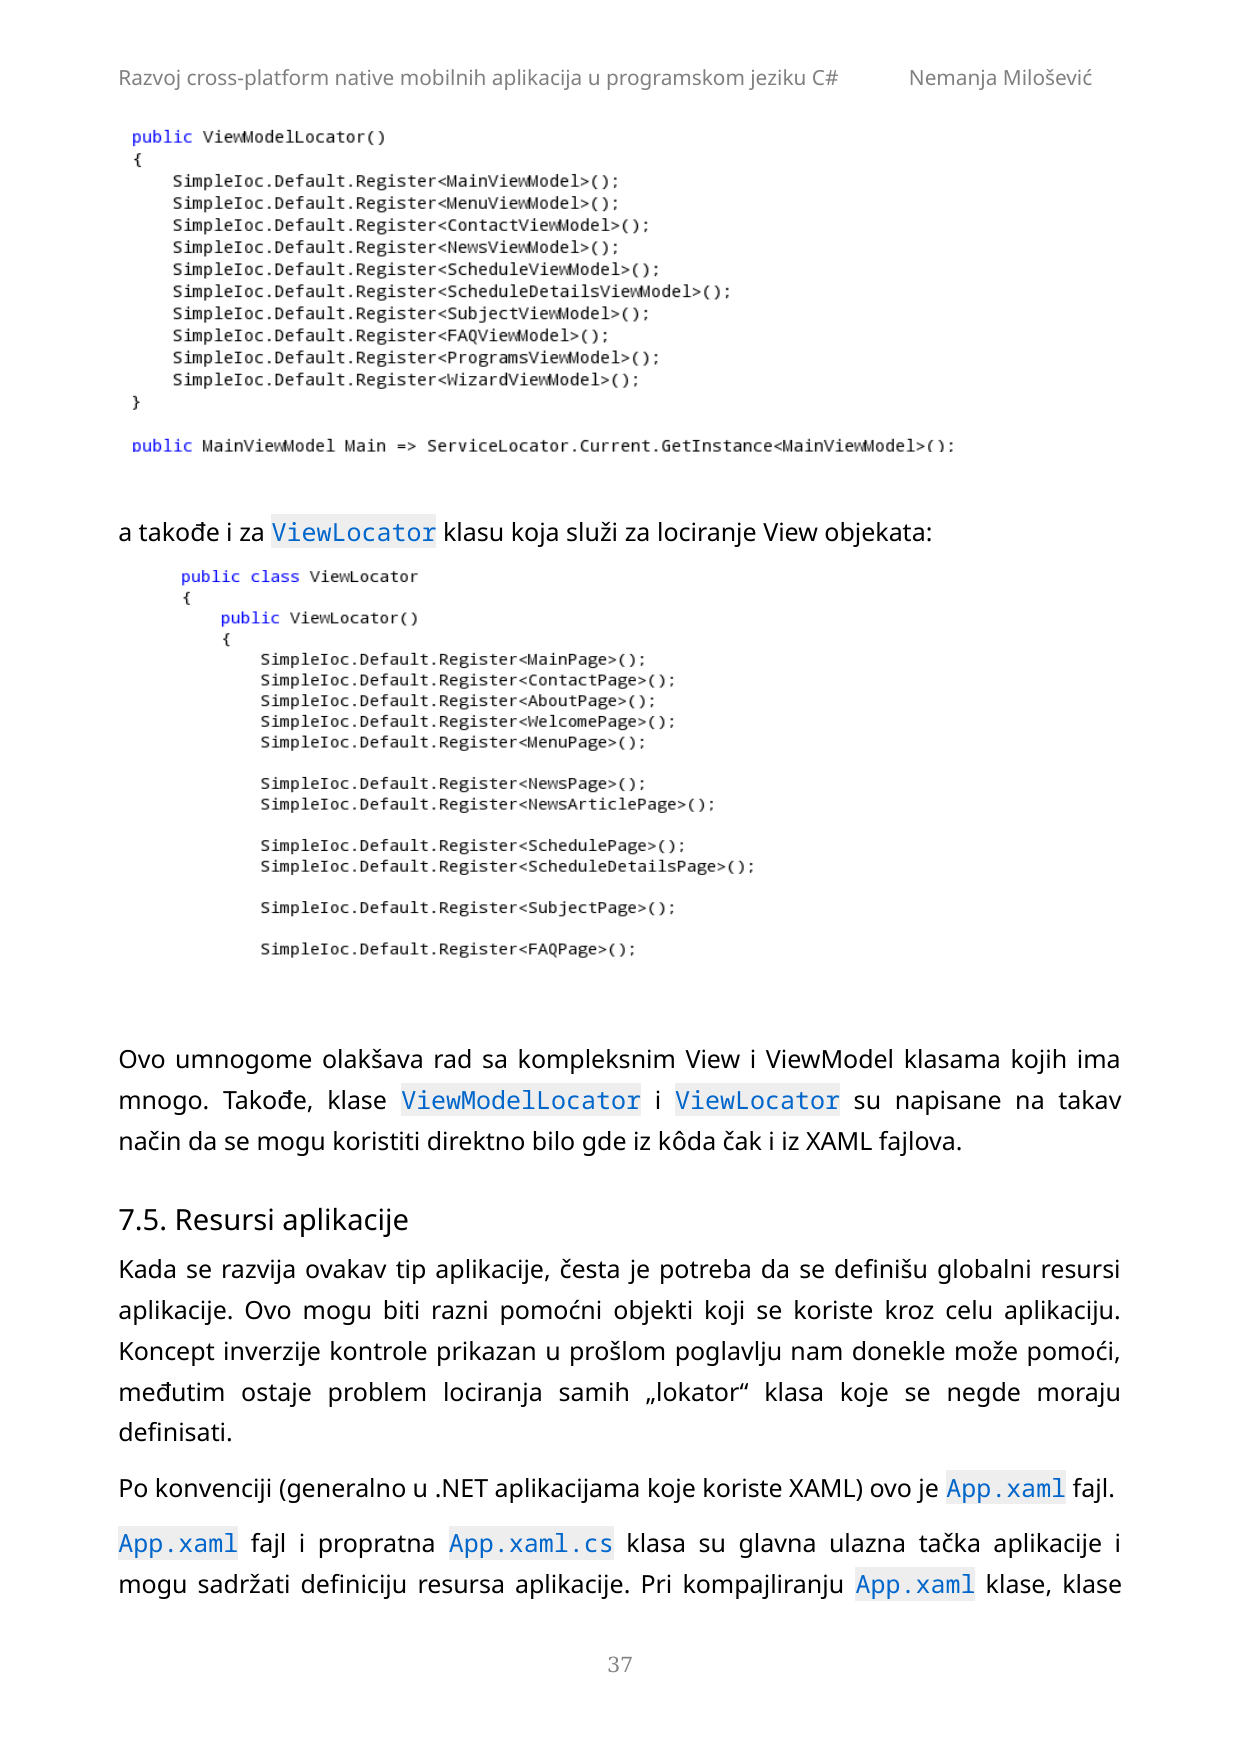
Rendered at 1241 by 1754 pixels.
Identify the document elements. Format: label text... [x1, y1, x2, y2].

text App.xaml fajl i propratna App.xaml.cs klasa su glavna ulazna tačka aplikacije i mogu sadržati definiciju resursa aplikacije. Pri kompajliranju App.xaml klase, klase [118, 1526, 1122, 1601]
picture [118, 123, 1123, 452]
text Kada se razvija ovakav tip aplikacije, česta je potreba da se definišu globalni resursi aplikacije. Ovo mogu biti razni pomoćni objekti koji se koriste kroz celu aplikaciju. Koncept inverzije kontrole prikazan u prošlom poglavlju nam donekle može pomoći, međutim ostaje problem lociranja samih „lokator“ klasa koje se negde moraju definisati. [118, 1252, 1122, 1449]
picture [175, 569, 1065, 980]
text Po konvenciji (generalno u .NET aplikacijama koje koriste XAML) ovo je App.xaml fajl. [118, 1470, 1122, 1504]
text Ovo umnogome olakšava rad sa kompleksnim View i ViewModel klasama kojih ima mnogo. Takođe, klase ViewModelLocator i ViewLocator su napisane na takav način da se mogu koristiti direktno bilo gde iz kôda čak i iz XAML fajlova. [118, 1042, 1122, 1157]
text a takođe i za ViewLocator klasu koja služi za lociranje View objekata: [118, 514, 1122, 548]
subtitle 7.5. Resursi aplikacije [118, 1199, 1122, 1239]
